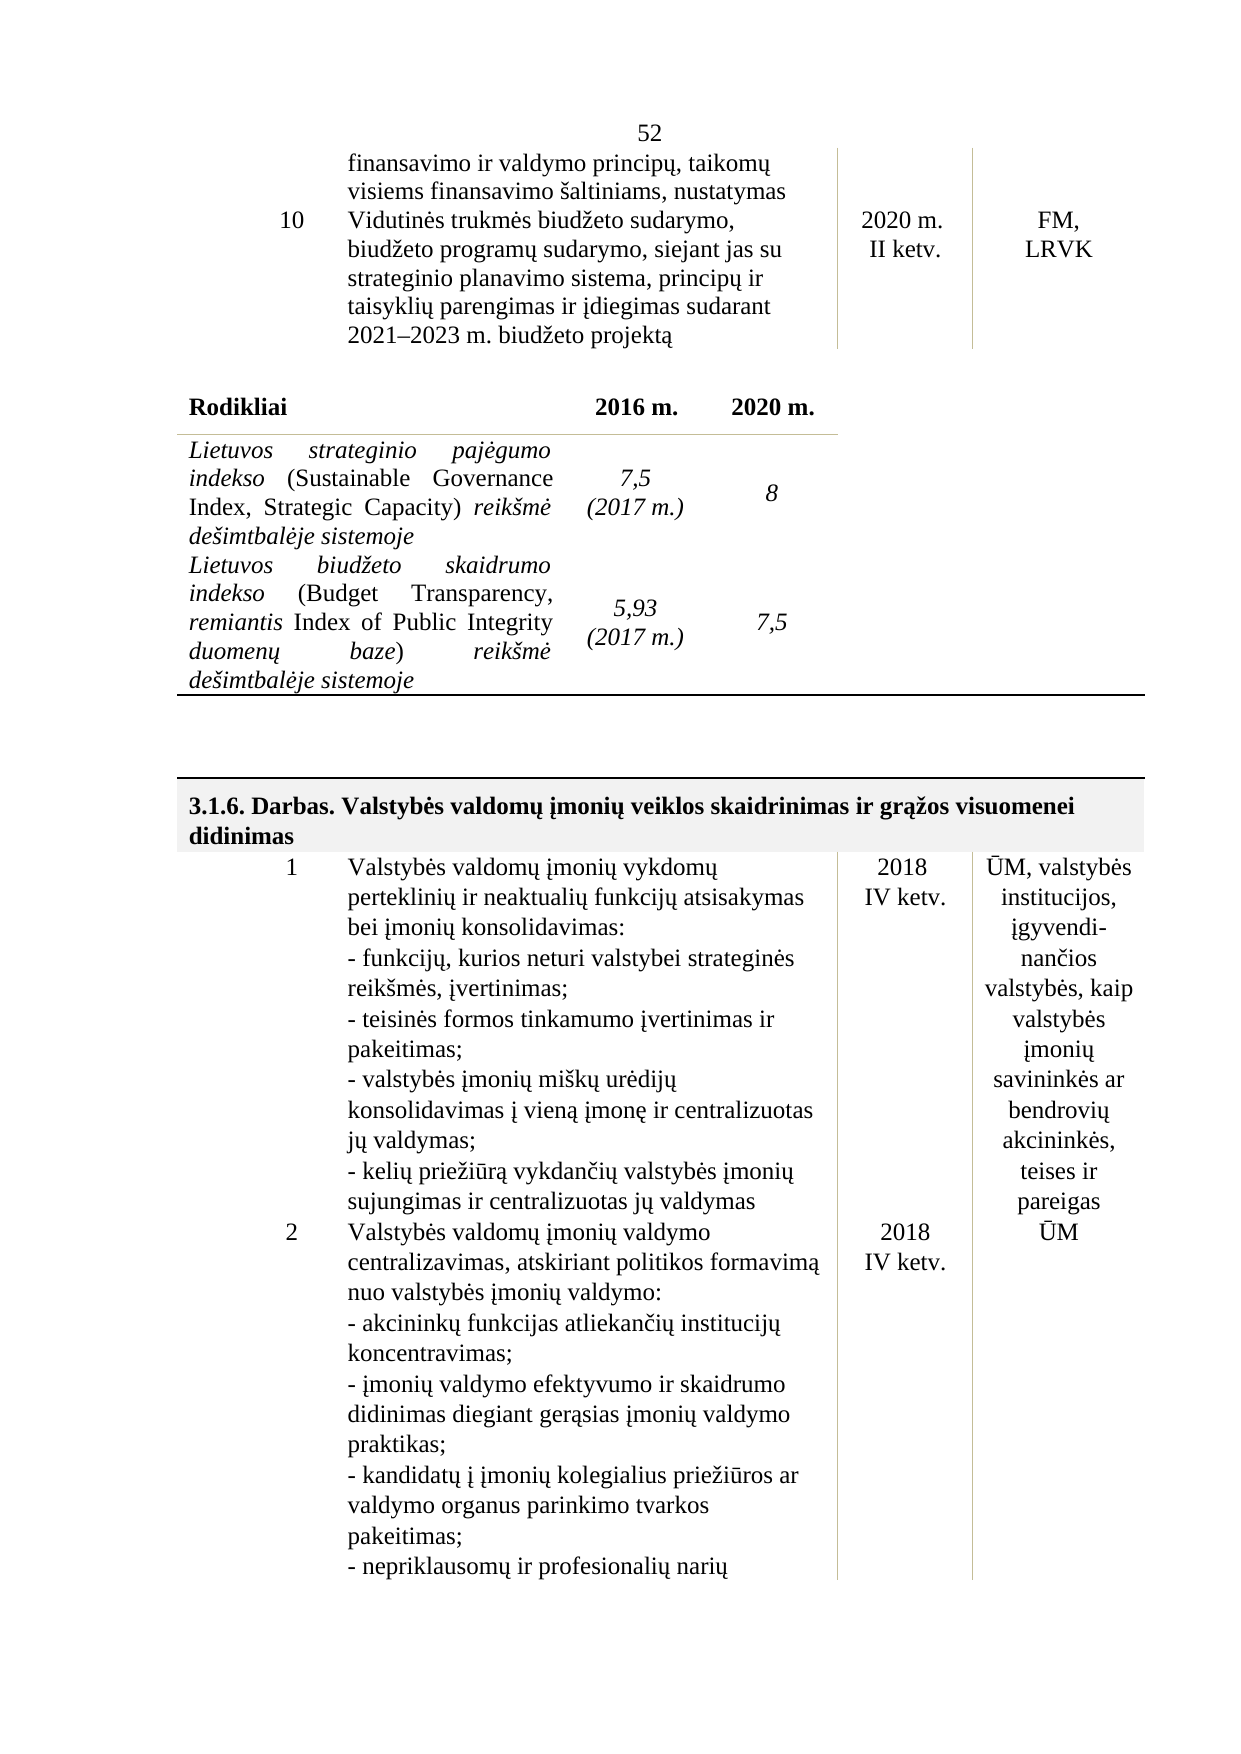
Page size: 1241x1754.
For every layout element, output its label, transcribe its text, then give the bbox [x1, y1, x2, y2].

table_cell Valstybės valdomų įmonių vykdomų perteklinių ir neaktualių funkcijų atsisakymas bei įmonių konsolidavimas: - funkcijų, kurios neturi valstybei strateginės reikšmės, įvertinimas; - teisinės formos tinkamumo įvertinimas ir pakeitimas; - valstybės įmonių miškų urėdijų konsolidavimas į vieną įmonę ir centralizuotas jų valdymas; - kelių priežiūrą vykdančių valstybės įmonių sujungimas ir centralizuotas jų valdymas [336, 852, 837, 1217]
table_cell 3.1.6. Darbas. Valstybės valdomų įmonių veiklos skaidrinimas ir grąžos visuomenei didinimas [177, 779, 1144, 852]
table_cell Lietuvos strateginio pajėgumo indekso (Sustainable Governance Index, Strategic Capacity) reikšmė dešimtbalėje sistemoje [177, 435, 564, 550]
table_cell [177, 696, 247, 777]
table_cell 2016 m. [565, 382, 708, 434]
table_cell [973, 148, 1144, 205]
table_cell Vidutinės trukmės biudžeto sudarymo, biudžeto programų sudarymo, siejant jas su strateginio planavimo sistema, principų ir taisyklių parengimas ir įdiegimas sudarant 2021–2023 m. biudžeto projektą [336, 205, 837, 349]
table_cell [838, 148, 972, 205]
table_cell 2018 IV ketv. [838, 852, 972, 1217]
table_cell [177, 148, 247, 205]
table_cell 2 [247, 1217, 336, 1580]
table_cell [565, 349, 708, 382]
table_cell 5,93 (2017 m.) [565, 550, 708, 693]
table_cell [390, 696, 564, 777]
table_cell [177, 1217, 247, 1580]
table_cell [708, 696, 838, 777]
table_cell 10 [247, 205, 336, 349]
table_cell 2020 m. [708, 382, 838, 434]
table_cell [838, 550, 973, 693]
table_cell [838, 382, 973, 434]
table_cell [247, 148, 336, 205]
table_cell [973, 382, 1144, 434]
table_cell [247, 349, 336, 382]
table_cell [336, 382, 564, 434]
table_cell Rodikliai [177, 382, 336, 434]
table_cell FM, LRVK [973, 205, 1144, 349]
table_cell [838, 434, 973, 550]
table_cell Valstybės valdomų įmonių valdymo centralizavimas, atskiriant politikos formavimą nuo valstybės įmonių valdymo: - akcininkų funkcijas atliekančių institucijų koncentravimas; - įmonių valdymo efektyvumo ir skaidrumo didinimas diegiant gerąsias įmonių valdymo praktikas; - kandidatų į įmonių kolegialius priežiūros ar valdymo organus parinkimo tvarkos pakeitimas; - nepriklausomų ir profesionalių narių [336, 1217, 837, 1580]
table_cell [390, 349, 564, 382]
table_cell finansavimo ir valdymo principų, taikomų visiems finansavimo šaltiniams, nustatymas [336, 148, 837, 205]
table_cell [708, 349, 838, 382]
table_cell 7,5 (2017 m.) [565, 435, 708, 550]
table_cell 8 [708, 435, 838, 550]
table_cell 7,5 [708, 550, 838, 693]
table_cell [973, 434, 1144, 550]
table_cell [336, 349, 390, 382]
table_cell [247, 696, 336, 777]
table_cell ŪM, valstybės institucijos, įgyvendi-nančios valstybės, kaip valstybės įmonių savininkės ar bendrovių akcininkės, teises ir pareigas [973, 852, 1144, 1217]
table_cell [336, 696, 390, 777]
table_cell [838, 696, 973, 777]
table_cell [177, 349, 247, 382]
table_cell [973, 696, 1144, 777]
table_cell 2018 IV ketv. [838, 1217, 972, 1580]
table_cell 1 [247, 852, 336, 1217]
table_cell [565, 696, 708, 777]
table_cell 2020 m. II ketv. [838, 205, 972, 349]
table_cell [973, 349, 1144, 382]
table_cell [973, 550, 1144, 693]
table_cell [838, 349, 973, 382]
table_cell [177, 852, 247, 1217]
table_cell Lietuvos biudžeto skaidrumo indekso (Budget Transparency, remiantis Index of Public Integrity duomenų baze) reikšmė dešimtbalėje sistemoje [177, 550, 564, 693]
table_cell [177, 205, 247, 349]
table_cell ŪM [973, 1217, 1144, 1580]
